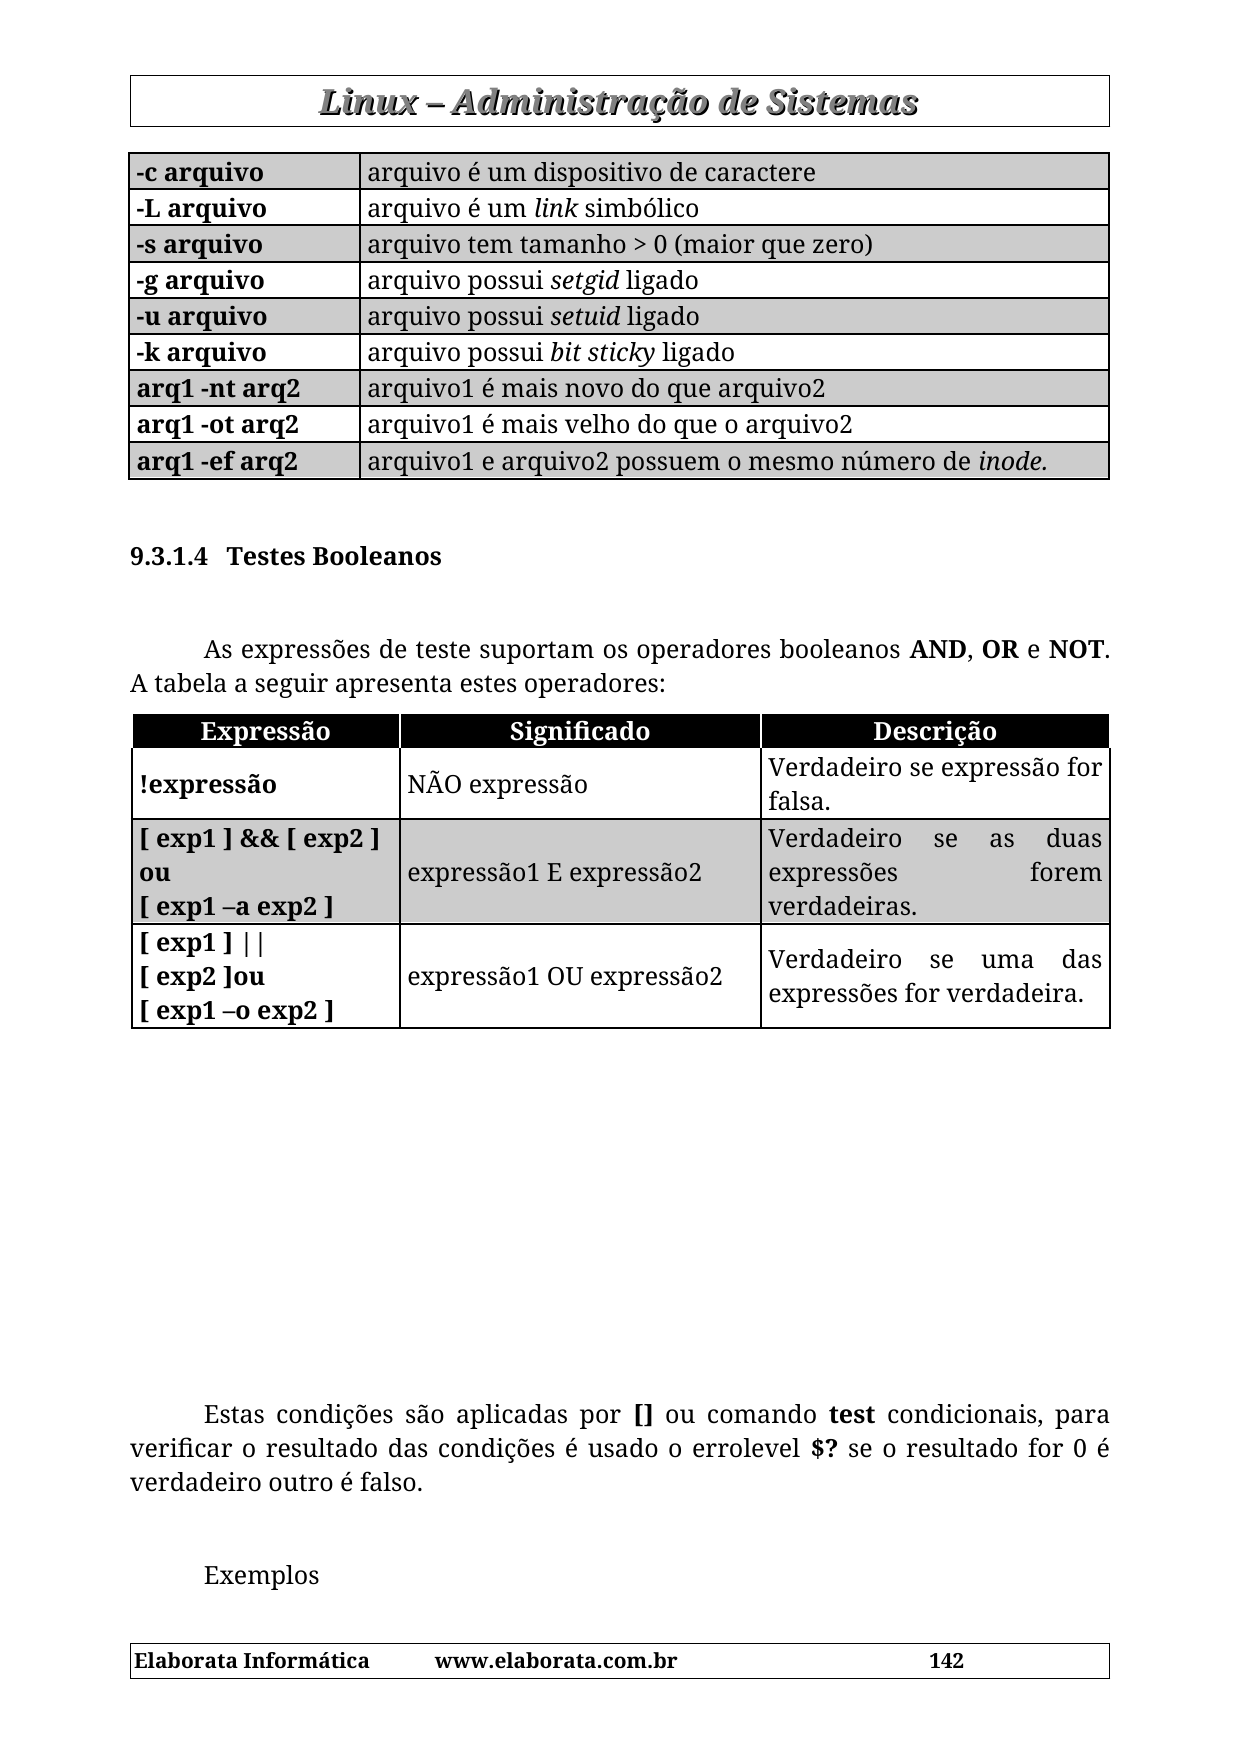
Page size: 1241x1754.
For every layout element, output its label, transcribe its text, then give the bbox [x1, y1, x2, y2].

text As expressões de teste suportam os operadores booleanos AND, OR e NOT. A tabela a seguir apresenta estes operadores: [130, 631, 1110, 699]
table_cell arquivo possui setgid ligado [361, 263, 1108, 297]
table_cell !expressão [133, 750, 399, 818]
table_cell Verdadeiro se uma das expressões for verdadeira. [762, 925, 1109, 1027]
subtitle Testes Booleanos [130, 538, 1110, 572]
table_cell arquivo1 é mais velho do que o arquivo2 [361, 407, 1108, 441]
table_cell arquivo é um dispositivo de caractere [361, 154, 1108, 188]
text Exemplos [130, 1558, 1110, 1592]
table_cell Verdadeiro se as duas expressões forem verdadeiras. [762, 820, 1109, 922]
table_cell NÃO expressão [401, 750, 760, 818]
table_cell [ exp1 ] || [ exp2 ]ou [ exp1 –o exp2 ] [133, 925, 399, 1027]
table_cell arquivo1 é mais novo do que arquivo2 [361, 371, 1108, 405]
table_header Significado [401, 714, 760, 748]
table_cell arq1 -nt arq2 [130, 371, 359, 405]
table_header Descrição [762, 714, 1109, 748]
table_cell -u arquivo [130, 299, 359, 333]
table_cell arquivo é um link simbólico [361, 190, 1108, 224]
table_cell arquivo possui setuid ligado [361, 299, 1108, 333]
table_cell arq1 -ef arq2 [130, 443, 359, 477]
table_cell arquivo tem tamanho > 0 (maior que zero) [361, 226, 1108, 261]
table_cell -g arquivo [130, 263, 359, 297]
table_cell arquivo1 e arquivo2 possuem o mesmo número de inode. [361, 443, 1108, 477]
table_cell -k arquivo [130, 335, 359, 369]
table_cell -c arquivo [130, 154, 359, 188]
table_cell expressão1 E expressão2 [401, 820, 760, 922]
table_cell Verdadeiro se expressão for falsa. [762, 750, 1109, 818]
text Estas condições são aplicadas por [] ou comando test condicionais, para verificar o resultado das condições é usado o errolevel $? se o resultado for 0 é verdadeiro outro é falso. [130, 1397, 1110, 1499]
table_cell [ exp1 ] && [ exp2 ] ou [ exp1 –a exp2 ] [133, 820, 399, 922]
table_cell -s arquivo [130, 226, 359, 261]
table_cell expressão1 OU expressão2 [401, 925, 760, 1027]
table_cell -L arquivo [130, 190, 359, 224]
table_header Expressão [133, 714, 399, 748]
table_cell arquivo possui bit sticky ligado [361, 335, 1108, 369]
table_cell arq1 -ot arq2 [130, 407, 359, 441]
